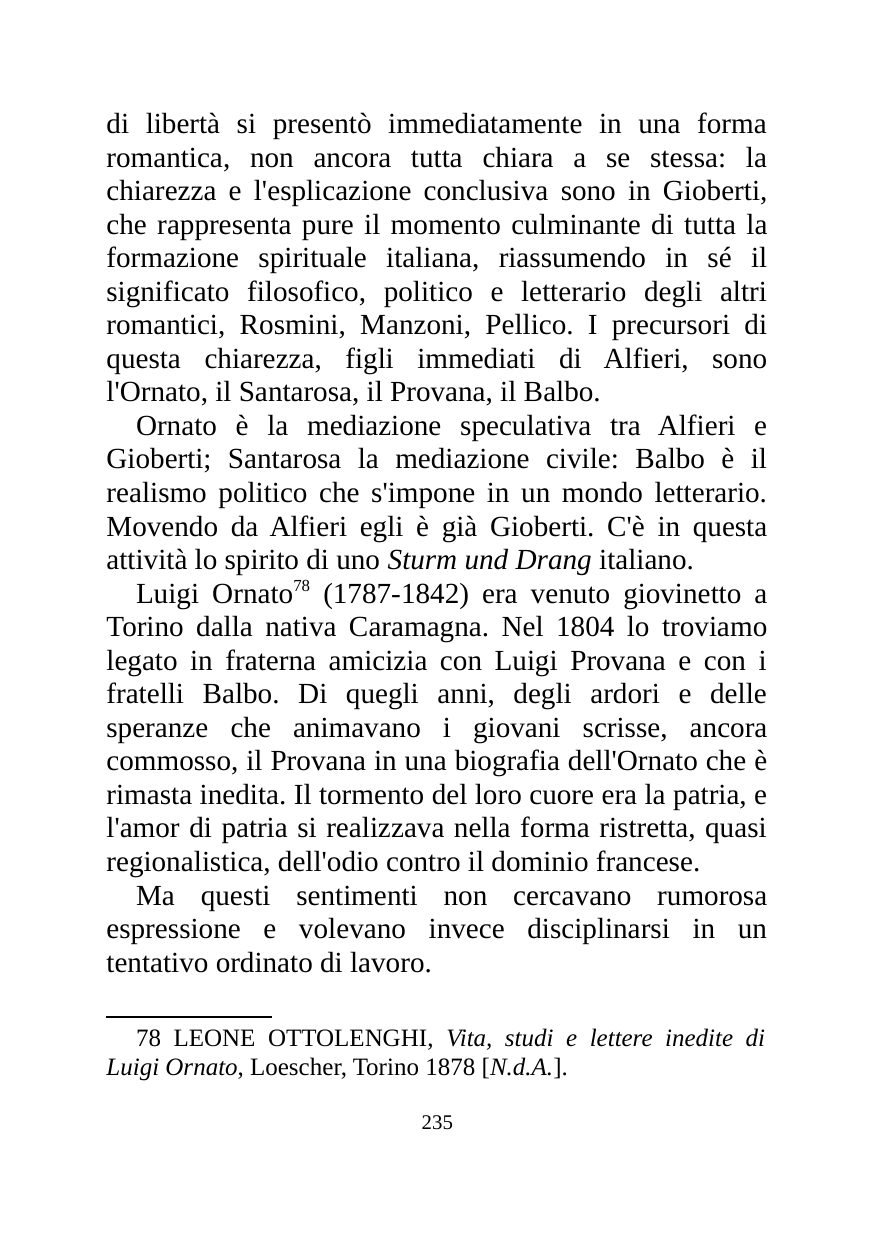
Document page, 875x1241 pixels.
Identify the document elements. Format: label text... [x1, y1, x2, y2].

text Ma questi sentimenti non cercavano rumorosa espressione e volevano invece disciplinarsi in un tentativo ordinato di lavoro. [106, 878, 768, 978]
text Luigi Ornato (1787-1842) era venuto giovinetto a Torino dalla nativa Caramagna. Nel 1804 lo troviamo legato in fraterna amicizia con Luigi Provana e con i fratelli Balbo. Di quegli anni, degli ardori e delle speranze che animavano i giovani scrisse, ancora commosso, il Provana in una biografia dell'Ornato che è rimasta inedita. Il tormento del loro cuore era la patria, e l'amor di patria si realizzava nella forma ristretta, quasi regionalistica, dell'odio contro il dominio francese. [106, 576, 768, 878]
text Ornato è la mediazione speculativa tra Alfieri e Gioberti; Santarosa la mediazione civile: Balbo è il realismo politico che s'impone in un mondo letterario. Movendo da Alfieri egli è già Gioberti. C'è in questa attività lo spirito di uno Sturm und Drang italiano. [106, 408, 768, 576]
text LEONE OTTOLENGHI, Vita, studi e lettere inedite di Luigi Ornato, Loescher, Torino 1878 [N.d.A.]. [106, 1023, 768, 1080]
text di libertà si presentò immediatamente in una forma romantica, non ancora tutta chiara a se stessa: la chiarezza e l'esplicazione conclusiva sono in Gioberti, che rappresenta pure il momento culminante di tutta la formazione spirituale italiana, riassumendo in sé il significato filosofico, politico e letterario degli altri romantici, Rosmini, Manzoni, Pellico. I precursori di questa chiarezza, figli immediati di Alfieri, sono l'Ornato, il Santarosa, il Provana, il Balbo. [106, 106, 768, 408]
